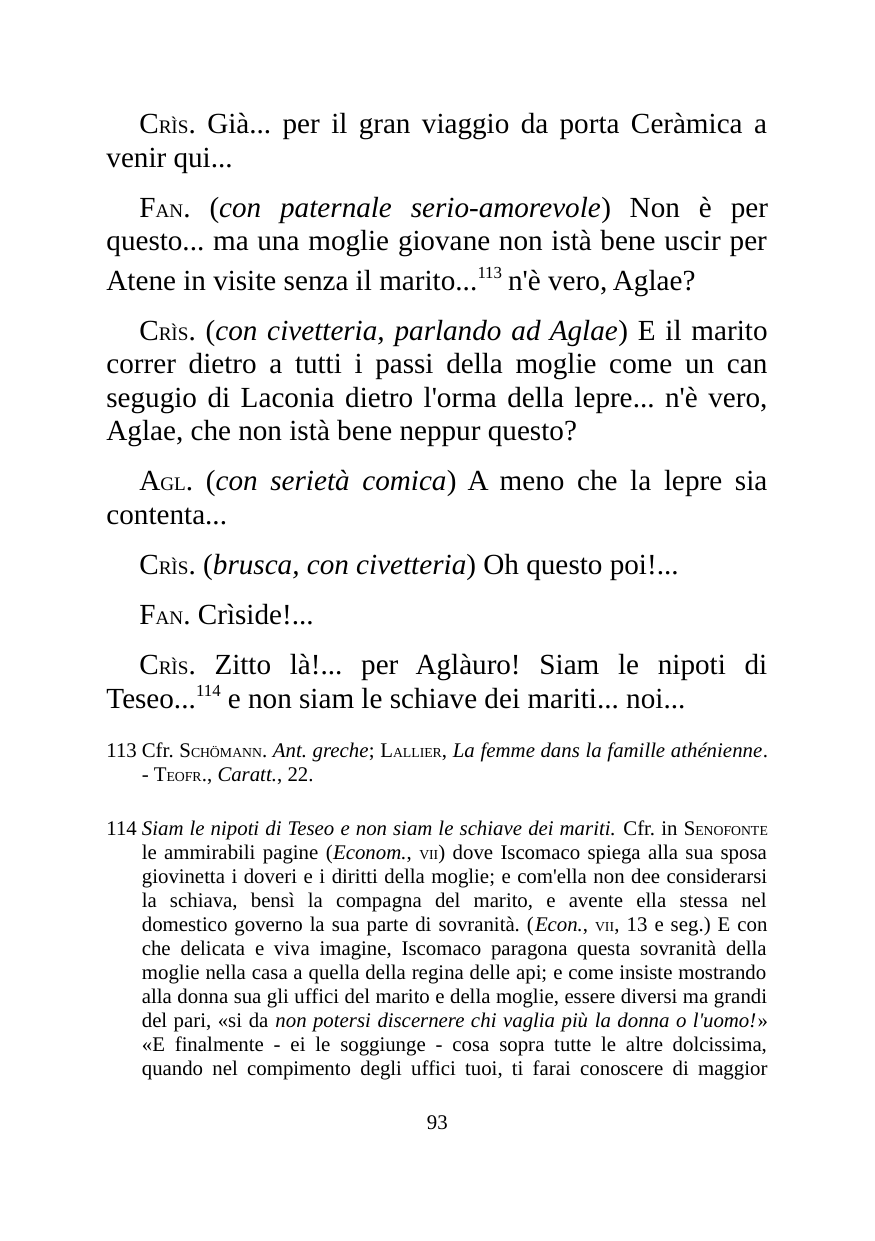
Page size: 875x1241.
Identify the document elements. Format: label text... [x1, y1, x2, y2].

text Crìs. (con civetteria, parlando ad Aglae) E il marito correr dietro a tutti i passi della moglie come un can segugio di Laconia dietro l'orma della lepre... n'è vero, Aglae, che non istà bene neppur questo? [106, 313, 768, 447]
text Cfr. Schömann. Ant. greche; Lallier, La femme dans la famille athénienne. - Teofr., Caratt., 22. [106, 738, 768, 786]
text Siam le nipoti di Teseo e non siam le schiave dei mariti. Cfr. in Senofonte le ammirabili pagine (Econom., vii) dove Iscomaco spiega alla sua sposa giovinetta i doveri e i diritti della moglie; e com'ella non dee considerarsi la schiava, bensì la compagna del marito, e avente ella stessa nel domestico governo la sua parte di sovranità. (Econ., vii, 13 e seg.) E con che delicata e viva imagine, Iscomaco paragona questa sovranità della moglie nella casa a quella della regina delle api; e come insiste mostrando alla donna sua gli uffici del marito e della moglie, essere diversi ma grandi del pari, «si da non potersi discernere chi vaglia più la donna o l'uomo!» «E finalmente - ei le soggiunge - cosa sopra tutte le altre dolcissima, quando nel compimento degli uffici tuoi, ti farai conoscere di maggior [106, 816, 768, 1080]
text Crìs. Zitto là!... per Aglàuro! Siam le nipoti di Teseo... e non siam le schiave dei mariti... noi... [106, 647, 768, 714]
text Fan. (con paternale serio-amorevole) Non è per questo... ma una moglie giovane non istà bene uscir per Atene in visite senza il marito... n'è vero, Aglae? [106, 190, 768, 296]
text Agl. (con serietà comica) A meno che la lepre sia contenta... [106, 463, 768, 531]
text Crìs. Già... per il gran viaggio da porta Ceràmica a venir qui... [106, 106, 768, 173]
text Fan. Crìside!... [106, 597, 768, 631]
text Crìs. (brusca, con civetteria) Oh questo poi!... [106, 547, 768, 581]
